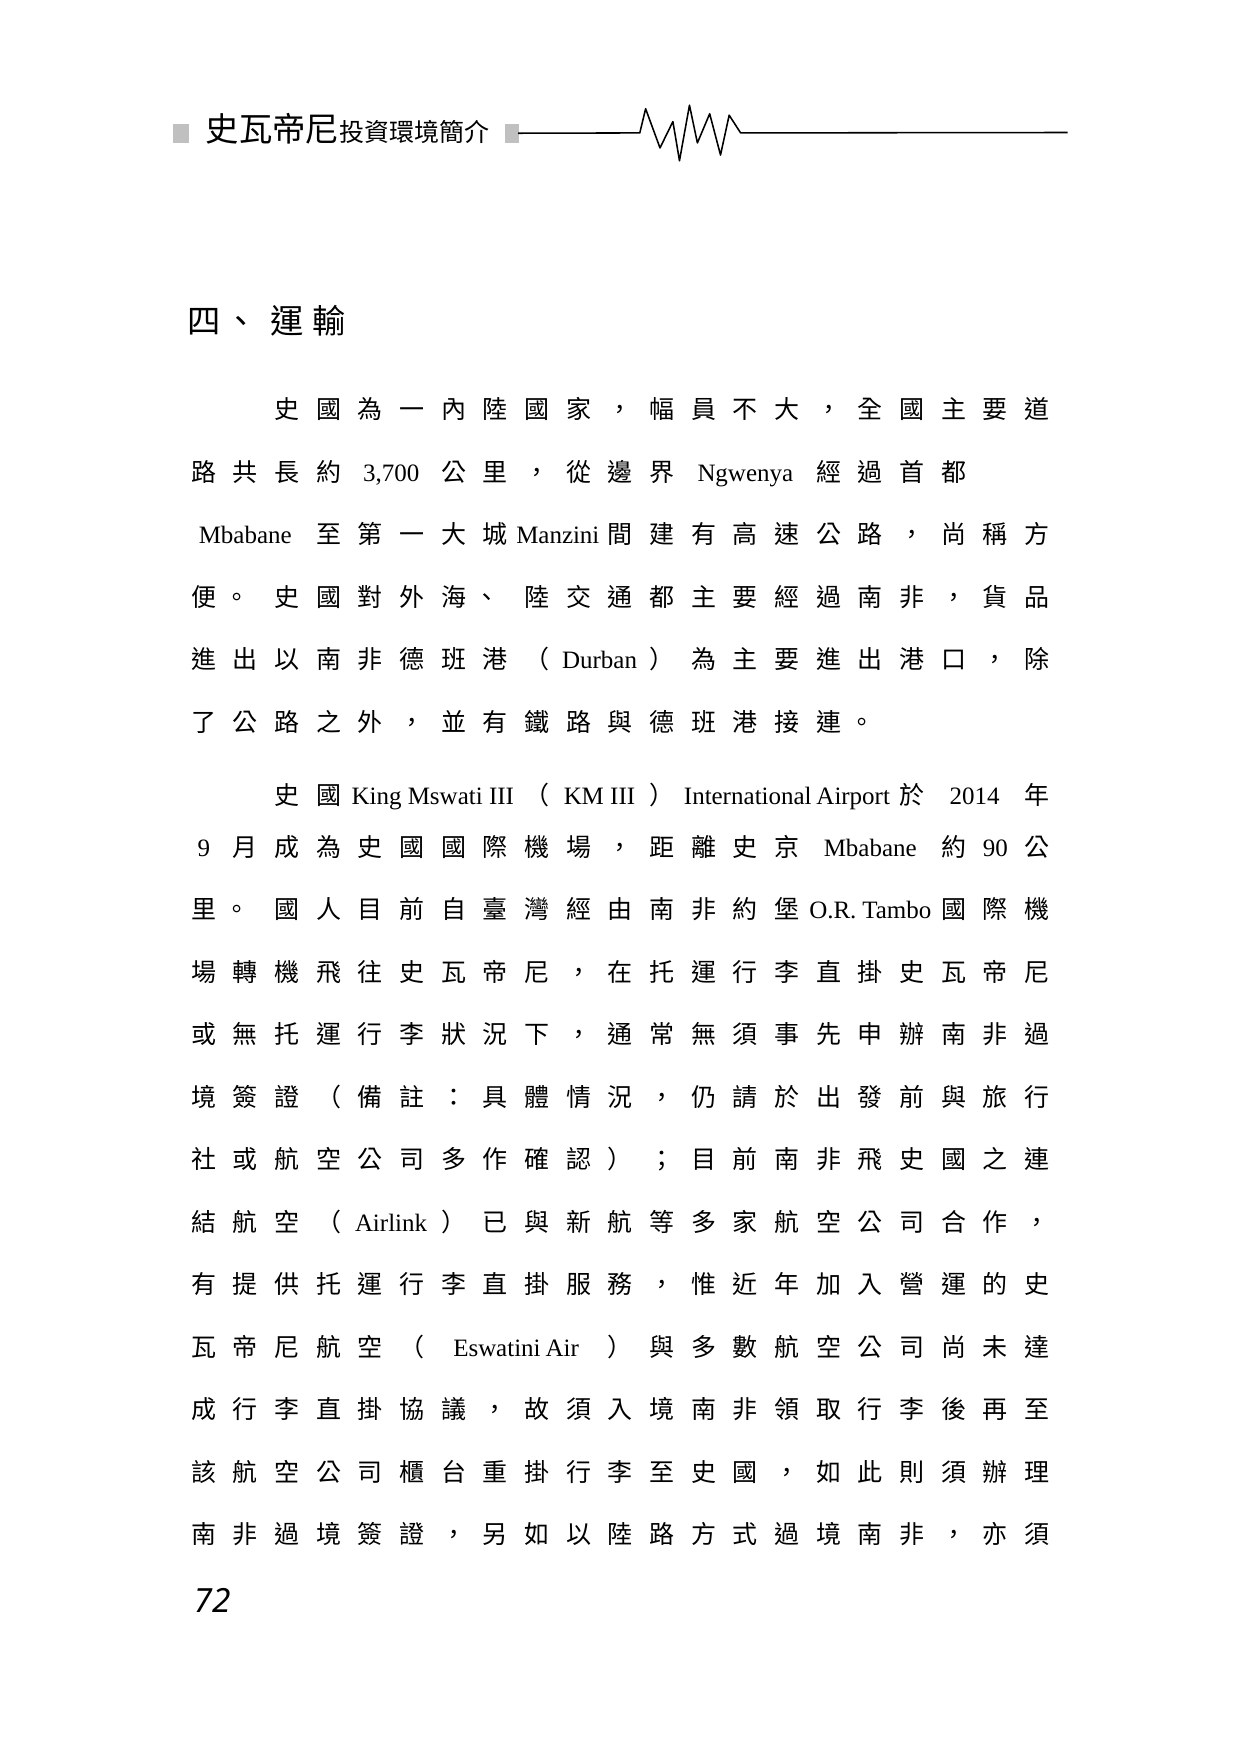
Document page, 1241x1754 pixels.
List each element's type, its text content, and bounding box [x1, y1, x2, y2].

text 四、運輸 [183, 277, 1058, 339]
text 史國為一內陸國家，幅員不大，全國主要道路共長約3,700公里，從邊界Ngwenya經過首都Mbabane至第一大城Manzini間建有高速公路，尚稱方便。史國對外海、陸交通都主要經過南非，貨品進出以南非德班港（Durban）為主要進出港口，除了公路之外，並有鐵路與德班港接連。 [183, 366, 1058, 741]
text 史國King Mswati III（KM III）International Airport於2014年9月成為史國國際機場，距離史京Mbabane約90公里。國人目前自臺灣經由南非約堡O.R. Tambo國際機場轉機飛往史瓦帝尼，在托運行李直掛史瓦帝尼或無托運行李狀況下，通常無須事先申辦南非過境簽證（備註：具體情況，仍請於出發前與旅行社或航空公司多作確認）；目前南非飛史國之連結航空（Airlink）已與新航等多家航空公司合作，有提供托運行李直掛服務，惟近年加入營運的史瓦帝尼航空（Eswatini Air）與多數航空公司尚未達成行李直掛協議，故須入境南非領取行李後再至該航空公司櫃台重掛行李至史國，如此則須辦理南非過境簽證，另如以陸路方式過境南非，亦須 [183, 741, 1058, 1554]
